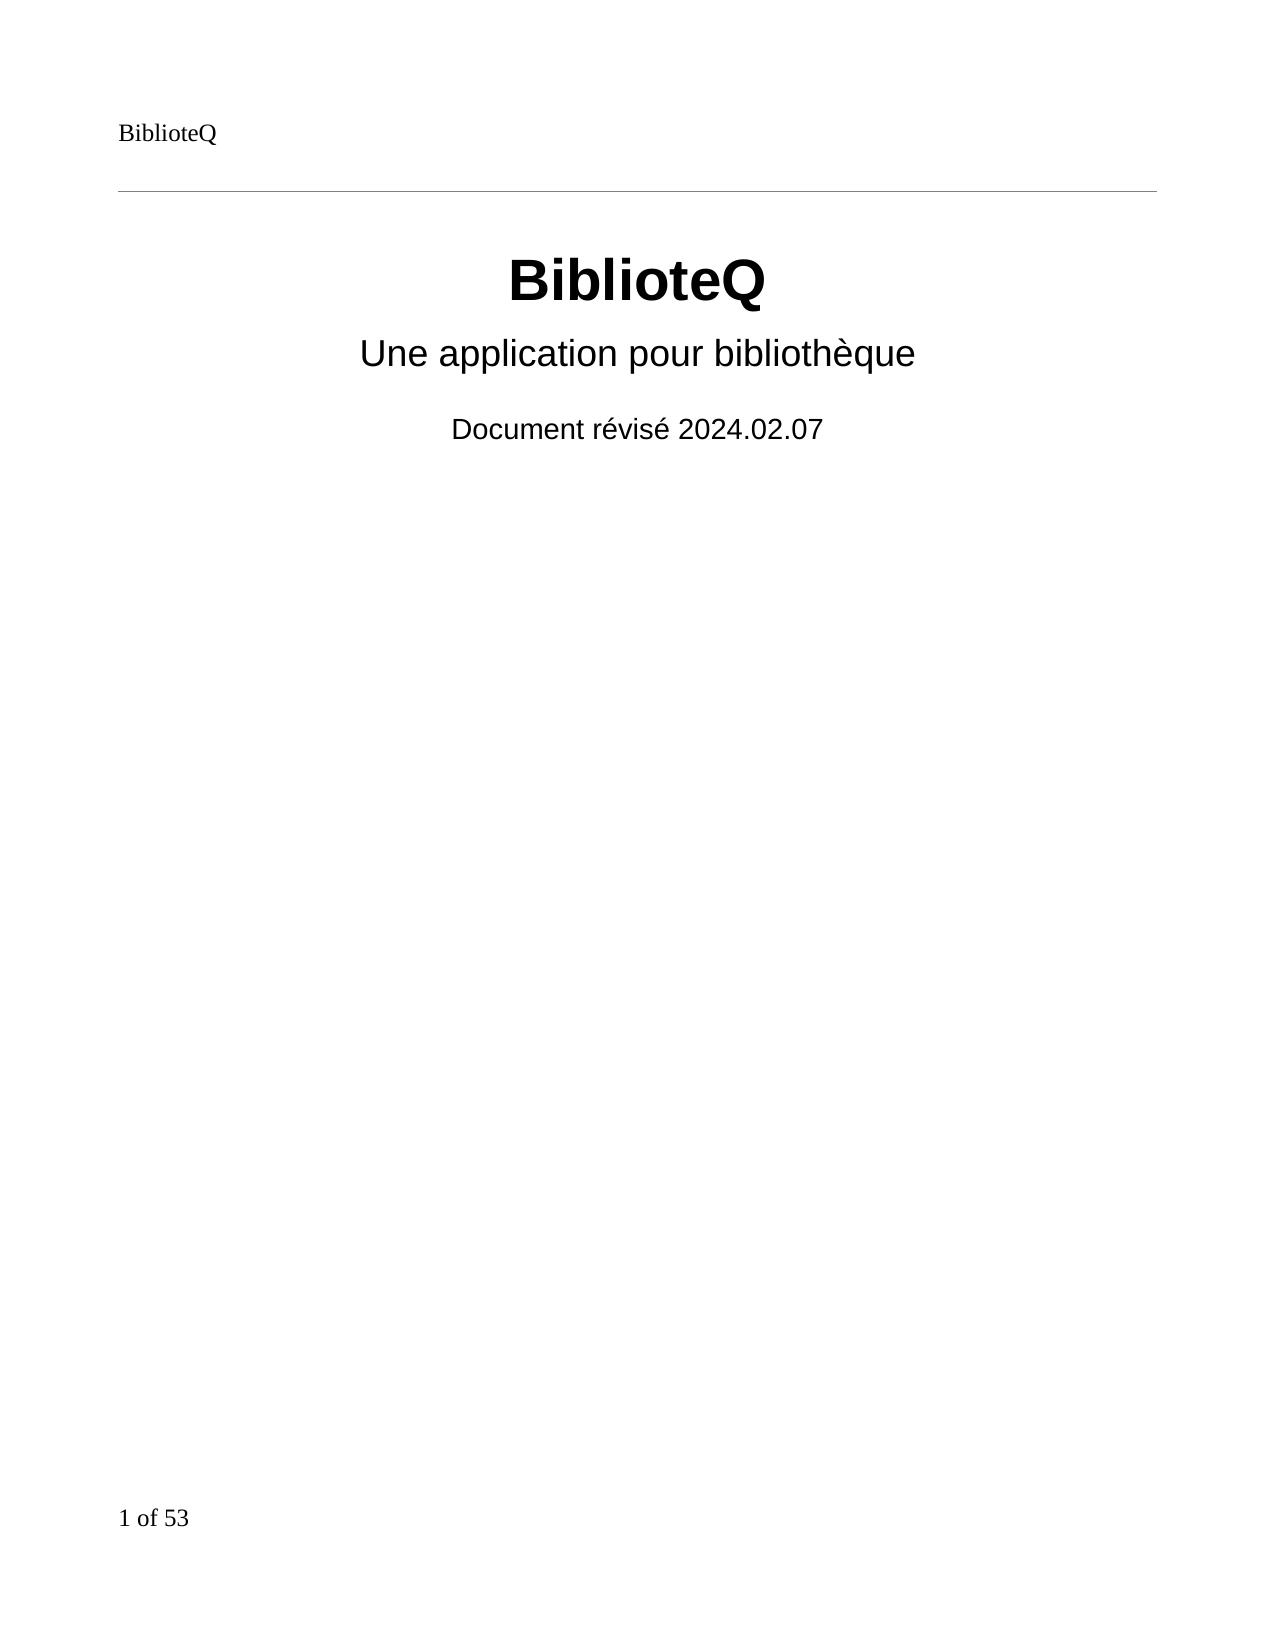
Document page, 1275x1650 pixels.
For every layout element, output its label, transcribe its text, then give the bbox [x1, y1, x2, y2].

subtitle Document révisé 2024.02.07 [118, 412, 1157, 446]
subtitle Une application pour bibliothèque [118, 331, 1157, 374]
title BiblioteQ [118, 246, 1157, 313]
